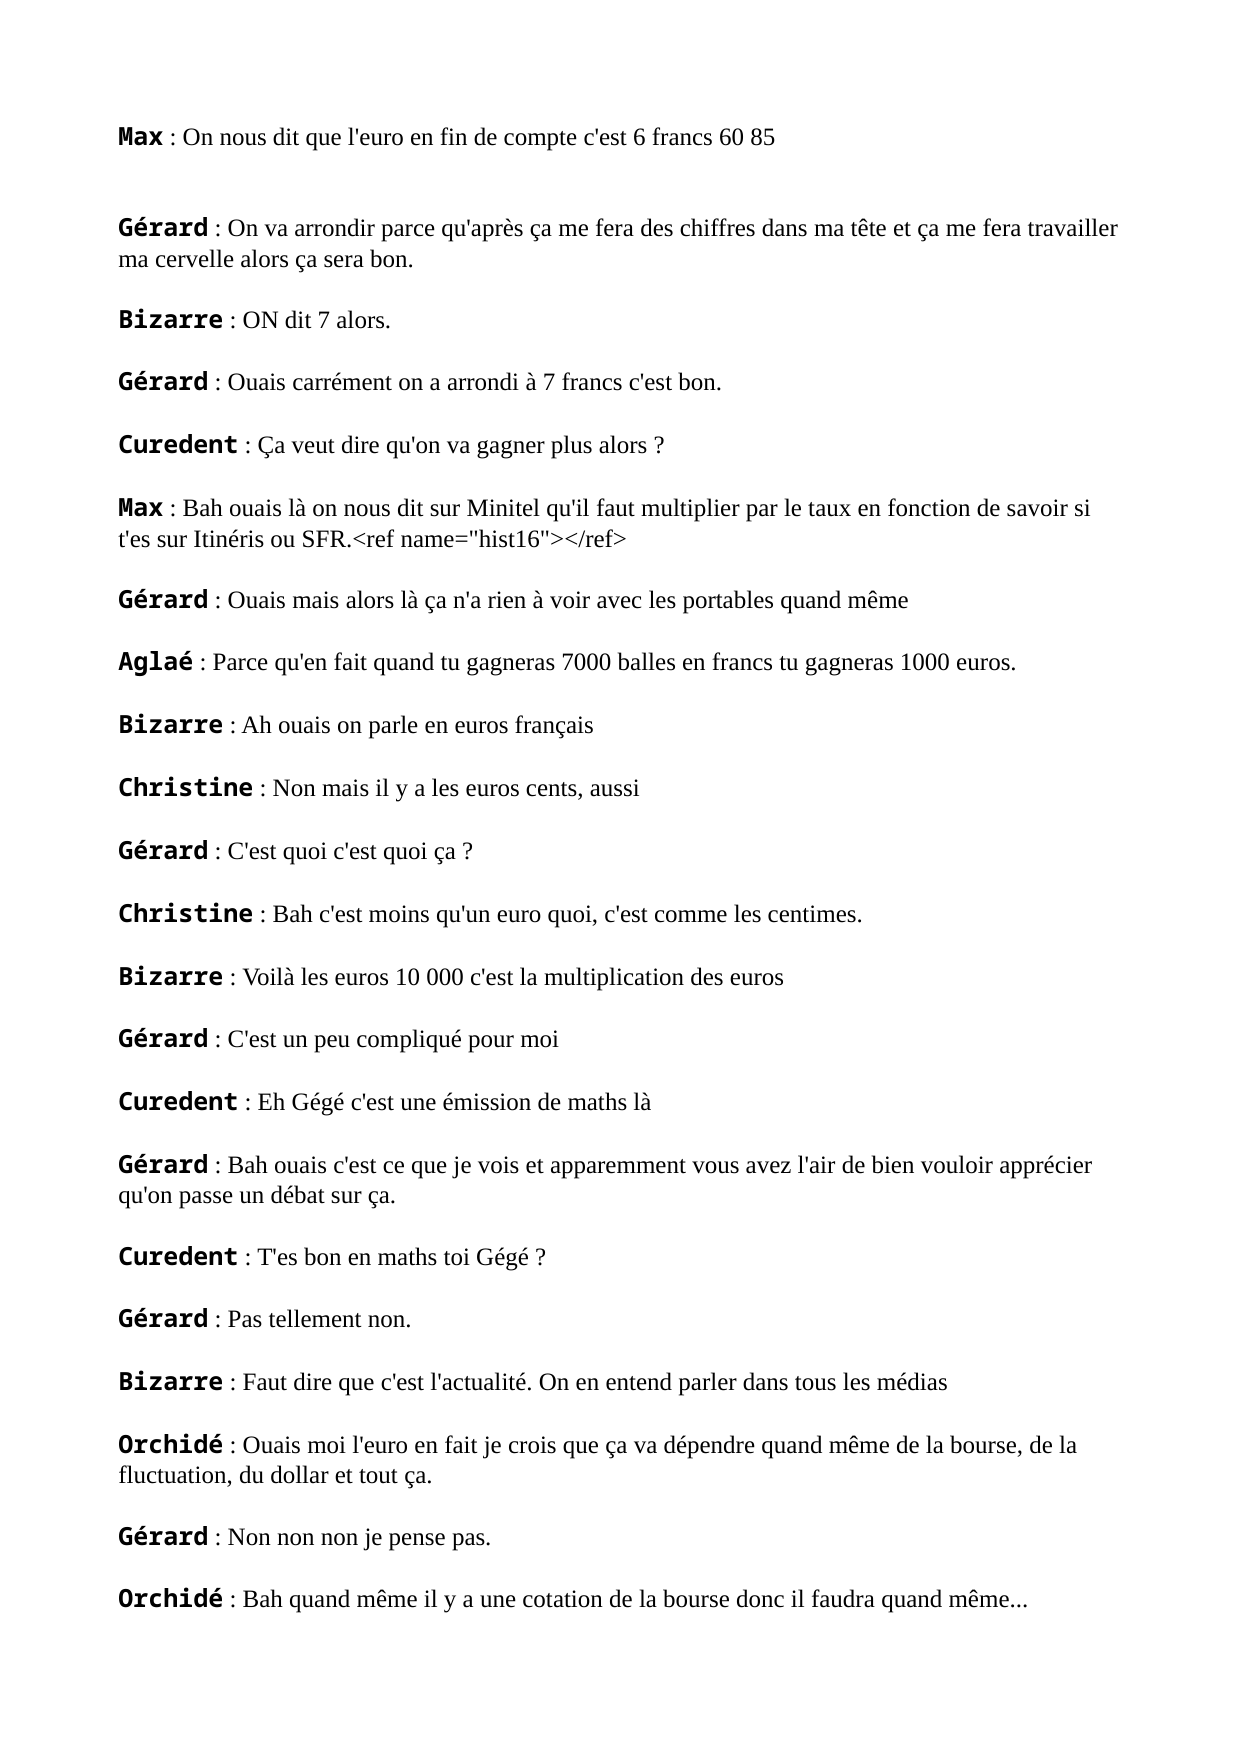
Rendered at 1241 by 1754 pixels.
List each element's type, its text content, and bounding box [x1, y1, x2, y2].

text Max : On nous dit que l'euro en fin de compte c'est 6 francs 60 85 [118, 118, 1122, 152]
text Gérard : Non non non je pense pas. [118, 1518, 1122, 1552]
text Christine : Non mais il y a les euros cents, aussi [118, 770, 1122, 804]
text Gérard : On va arrondir parce qu'après ça me fera des chiffres dans ma tête et ça me fera travailler ma cervelle alors ça sera bon. [118, 210, 1122, 272]
text Max : Bah ouais là on nous dit sur Minitel qu'il faut multiplier par le taux en fonction de savoir si t'es sur Itinéris ou SFR.<ref name="hist16"></ref> [118, 490, 1122, 552]
text Orchidé : Bah quand même il y a une cotation de la bourse donc il faudra quand même... [118, 1581, 1122, 1615]
text Bizarre : Ah ouais on parle en euros français [118, 707, 1122, 741]
text Orchidé : Ouais moi l'euro en fait je crois que ça va dépendre quand même de la bourse, de la fluctuation, du dollar et tout ça. [118, 1427, 1122, 1489]
text Curedent : T'es bon en maths toi Gégé ? [118, 1238, 1122, 1272]
text Curedent : Eh Gégé c'est une émission de maths là [118, 1084, 1122, 1118]
text Christine : Bah c'est moins qu'un euro quoi, c'est comme les centimes. [118, 895, 1122, 929]
text Gérard : Ouais carrément on a arrondi à 7 francs c'est bon. [118, 364, 1122, 398]
text Curedent : Ça veut dire qu'on va gagner plus alors ? [118, 427, 1122, 461]
text Gérard : Bah ouais c'est ce que je vois et apparemment vous avez l'air de bien vouloir apprécier qu'on passe un débat sur ça. [118, 1147, 1122, 1209]
text Gérard : Pas tellement non. [118, 1301, 1122, 1335]
text Bizarre : Faut dire que c'est l'actualité. On en entend parler dans tous les médias [118, 1364, 1122, 1398]
text Gérard : Ouais mais alors là ça n'a rien à voir avec les portables quand même [118, 581, 1122, 615]
text Aglaé : Parce qu'en fait quand tu gagneras 7000 balles en francs tu gagneras 1000 euros. [118, 644, 1122, 678]
text Gérard : C'est un peu compliqué pour moi [118, 1021, 1122, 1055]
text Bizarre : ON dit 7 alors. [118, 301, 1122, 335]
text Bizarre : Voilà les euros 10 000 c'est la multiplication des euros [118, 958, 1122, 992]
text Gérard : C'est quoi c'est quoi ça ? [118, 832, 1122, 867]
